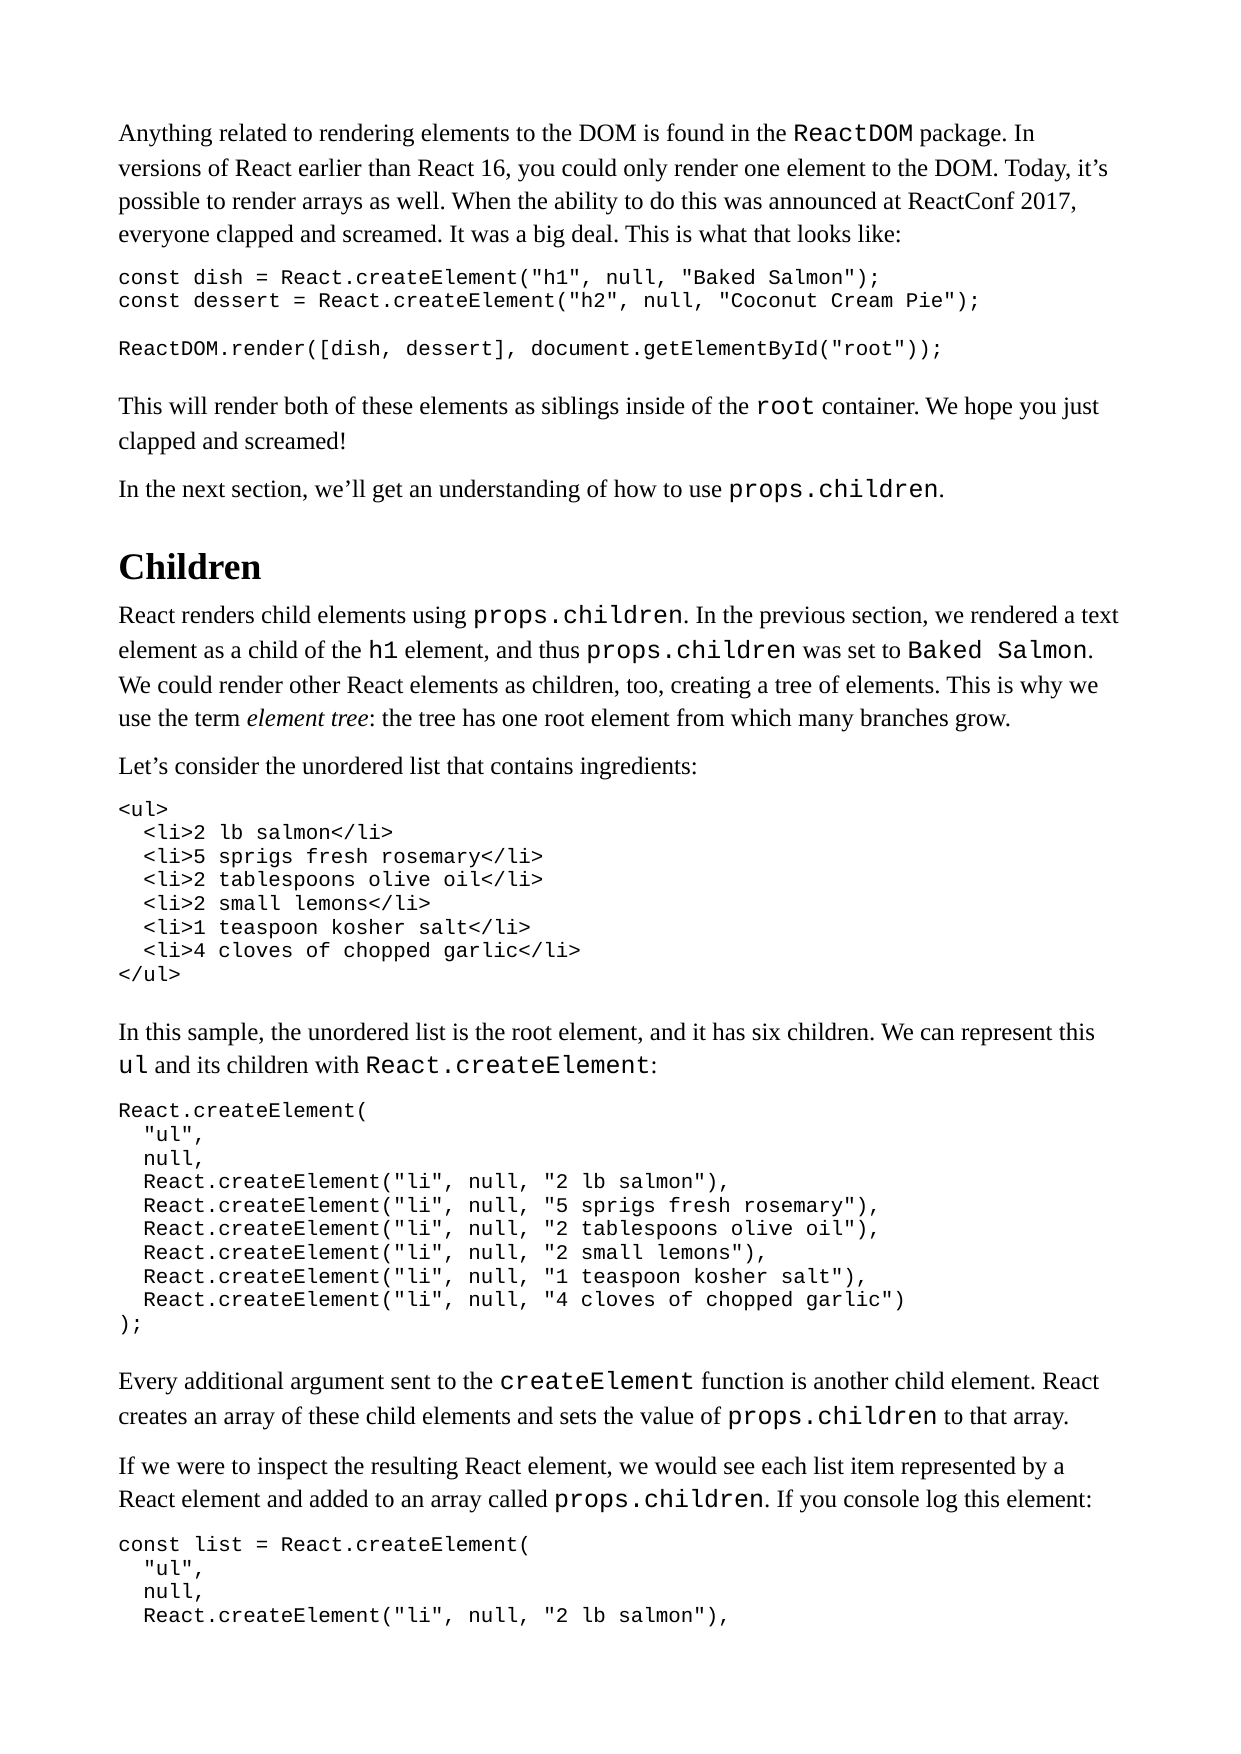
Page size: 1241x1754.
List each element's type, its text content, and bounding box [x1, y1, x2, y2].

text <li>2 lb salmon</li> [118, 822, 1122, 846]
text Let’s consider the unordered list that contains ingredients: [118, 751, 1122, 780]
text const dessert = React.createElement("h2", null, "Coconut Cream Pie"); [118, 291, 1122, 314]
text React.createElement("li", null, "2 tablespoons olive oil"), [118, 1218, 1122, 1242]
text </ul> [118, 964, 1122, 988]
text null, [118, 1582, 1122, 1605]
text Anything related to rendering elements to the DOM is found in the ReactDOM package. In versions of React earlier than React 16, you could only render one element to the DOM. Today, it’s possible to render arrays as well. When the ability to do this was announced at ReactConf 2017, everyone clapped and screamed. It was a big deal. This is what that looks like: [118, 118, 1122, 248]
text ReactDOM.render([dish, dessert], document.getElementById("root")); [118, 338, 1122, 361]
text React.createElement("li", null, "2 lb salmon"), [118, 1605, 1122, 1629]
text const dish = React.createElement("h1", null, "Baked Salmon"); [118, 267, 1122, 291]
text React.createElement( [118, 1100, 1122, 1124]
text "ul", [118, 1558, 1122, 1582]
text In the next section, we’ll get an understanding of how to use props.children. [118, 474, 1122, 504]
text "ul", [118, 1124, 1122, 1147]
text React.createElement("li", null, "2 small lemons"), [118, 1242, 1122, 1266]
text React.createElement("li", null, "5 sprigs fresh rosemary"), [118, 1195, 1122, 1218]
text React.createElement("li", null, "1 teaspoon kosher salt"), [118, 1266, 1122, 1289]
text <ul> [118, 798, 1122, 822]
text null, [118, 1147, 1122, 1171]
text <li>5 sprigs fresh rosemary</li> [118, 846, 1122, 869]
text <li>2 small lemons</li> [118, 893, 1122, 917]
text <li>2 tablespoons olive oil</li> [118, 869, 1122, 893]
subtitle Children [118, 544, 1122, 588]
text This will render both of these elements as siblings inside of the root container. We hope you just clapped and screamed! [118, 391, 1122, 455]
text If we were to inspect the resulting React element, we would see each list item represented by a React element and added to an array called props.children. If you console log this element: [118, 1451, 1122, 1515]
text <li>4 cloves of chopped garlic</li> [118, 940, 1122, 964]
text <li>1 teaspoon kosher salt</li> [118, 917, 1122, 940]
text React renders child elements using props.children. In the previous section, we rendered a text element as a child of the h1 element, and thus props.children was set to Baked Salmon. We could render other React elements as children, too, creating a tree of elements. This is why we use the term element tree: the tree has one root element from which many branches grow. [118, 600, 1122, 732]
text Every additional argument sent to the createElement function is another child element. React creates an array of these child elements and sets the value of props.children to that array. [118, 1366, 1122, 1432]
text React.createElement("li", null, "2 lb salmon"), [118, 1171, 1122, 1195]
text ); [118, 1313, 1122, 1337]
text In this sample, the unordered list is the root element, and it has six children. We can represent this ul and its children with React.createElement: [118, 1017, 1122, 1081]
text const list = React.createElement( [118, 1534, 1122, 1558]
text React.createElement("li", null, "4 cloves of chopped garlic") [118, 1289, 1122, 1313]
